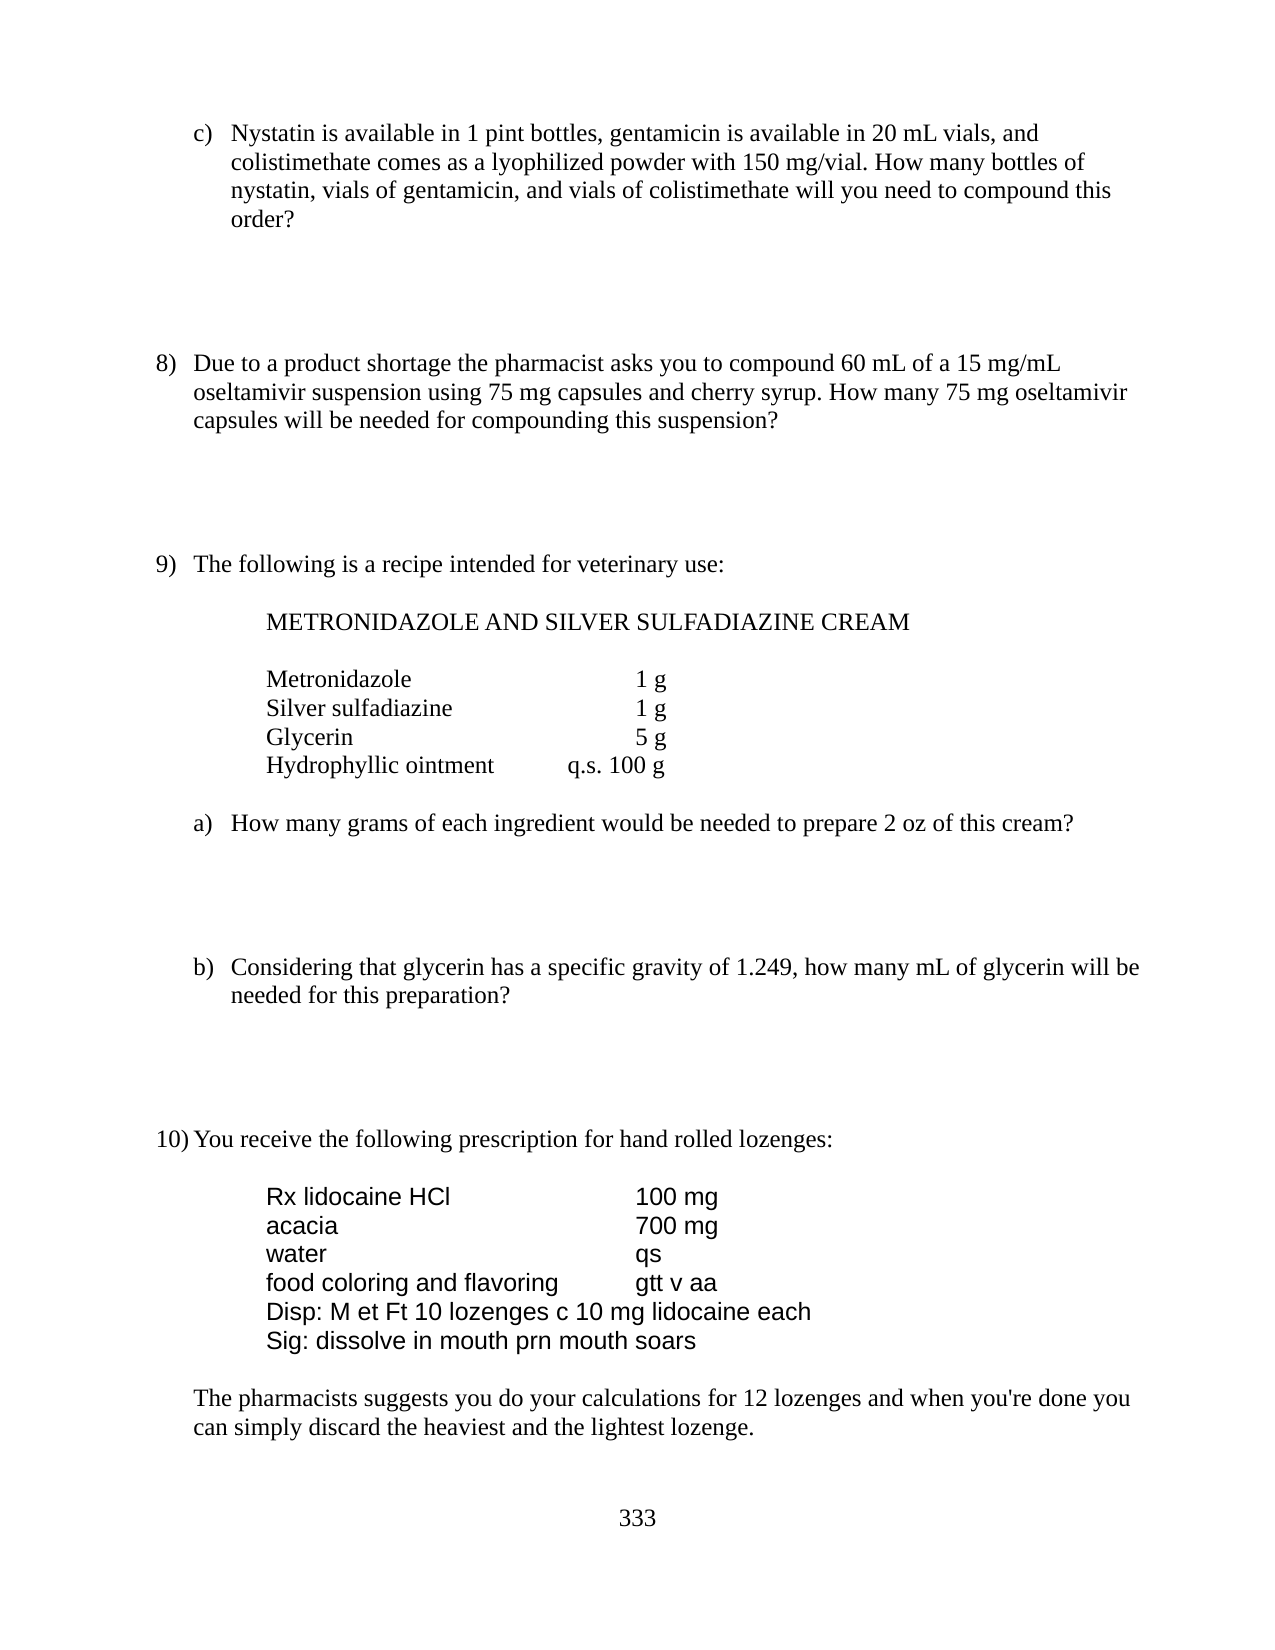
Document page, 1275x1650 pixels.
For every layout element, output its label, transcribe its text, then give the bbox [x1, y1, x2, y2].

list Disp: M et Ft 10 lozenges c 10 mg lidocaine each [228, 1297, 1157, 1326]
list Nystatin is available in 1 pint bottles, gentamicin is available in 20 mL vials, and colistimethate comes as a lyophilized powder with 150 mg/vial. How many bottles of nystatin, vials of gentamicin, and vials of colistimethate will you need to compound this order? [193, 118, 1157, 233]
text METRONIDAZOLE AND SILVER SULFADIAZINE CREAM [266, 607, 1157, 636]
list The pharmacists suggests you do your calculations for 12 lozenges and when you're done you can simply discard the heaviest and the lightest lozenge. [156, 1383, 1157, 1441]
list Due to a product shortage the pharmacist asks you to compound 60 mL of a 15 mg/mL oseltamivir suspension using 75 mg capsules and cherry syrup. How many 75 mg oseltamivir capsules will be needed for compounding this suspension? [156, 348, 1157, 434]
list The following is a recipe intended for veterinary use: [156, 549, 1157, 578]
list Considering that glycerin has a specific gravity of 1.249, how many mL of glycerin will be needed for this preparation? [193, 952, 1157, 1009]
list food coloring and flavoring gtt v aa [228, 1268, 1157, 1297]
list acacia 700 mg [228, 1211, 1157, 1239]
list water qs [228, 1239, 1157, 1268]
list Sig: dissolve in mouth prn mouth soars [228, 1326, 1157, 1354]
text Hydrophyllic ointment q.s. 100 g [266, 751, 1157, 779]
list How many grams of each ingredient would be needed to prepare 2 oz of this cream? [193, 808, 1157, 837]
text Silver sulfadiazine 1 g [266, 693, 1157, 722]
text Glycerin 5 g [266, 722, 1157, 751]
list Rx lidocaine HCl 100 mg [228, 1182, 1157, 1211]
list You receive the following prescription for hand rolled lozenges: [156, 1124, 1157, 1153]
text Metronidazole 1 g [266, 664, 1157, 693]
